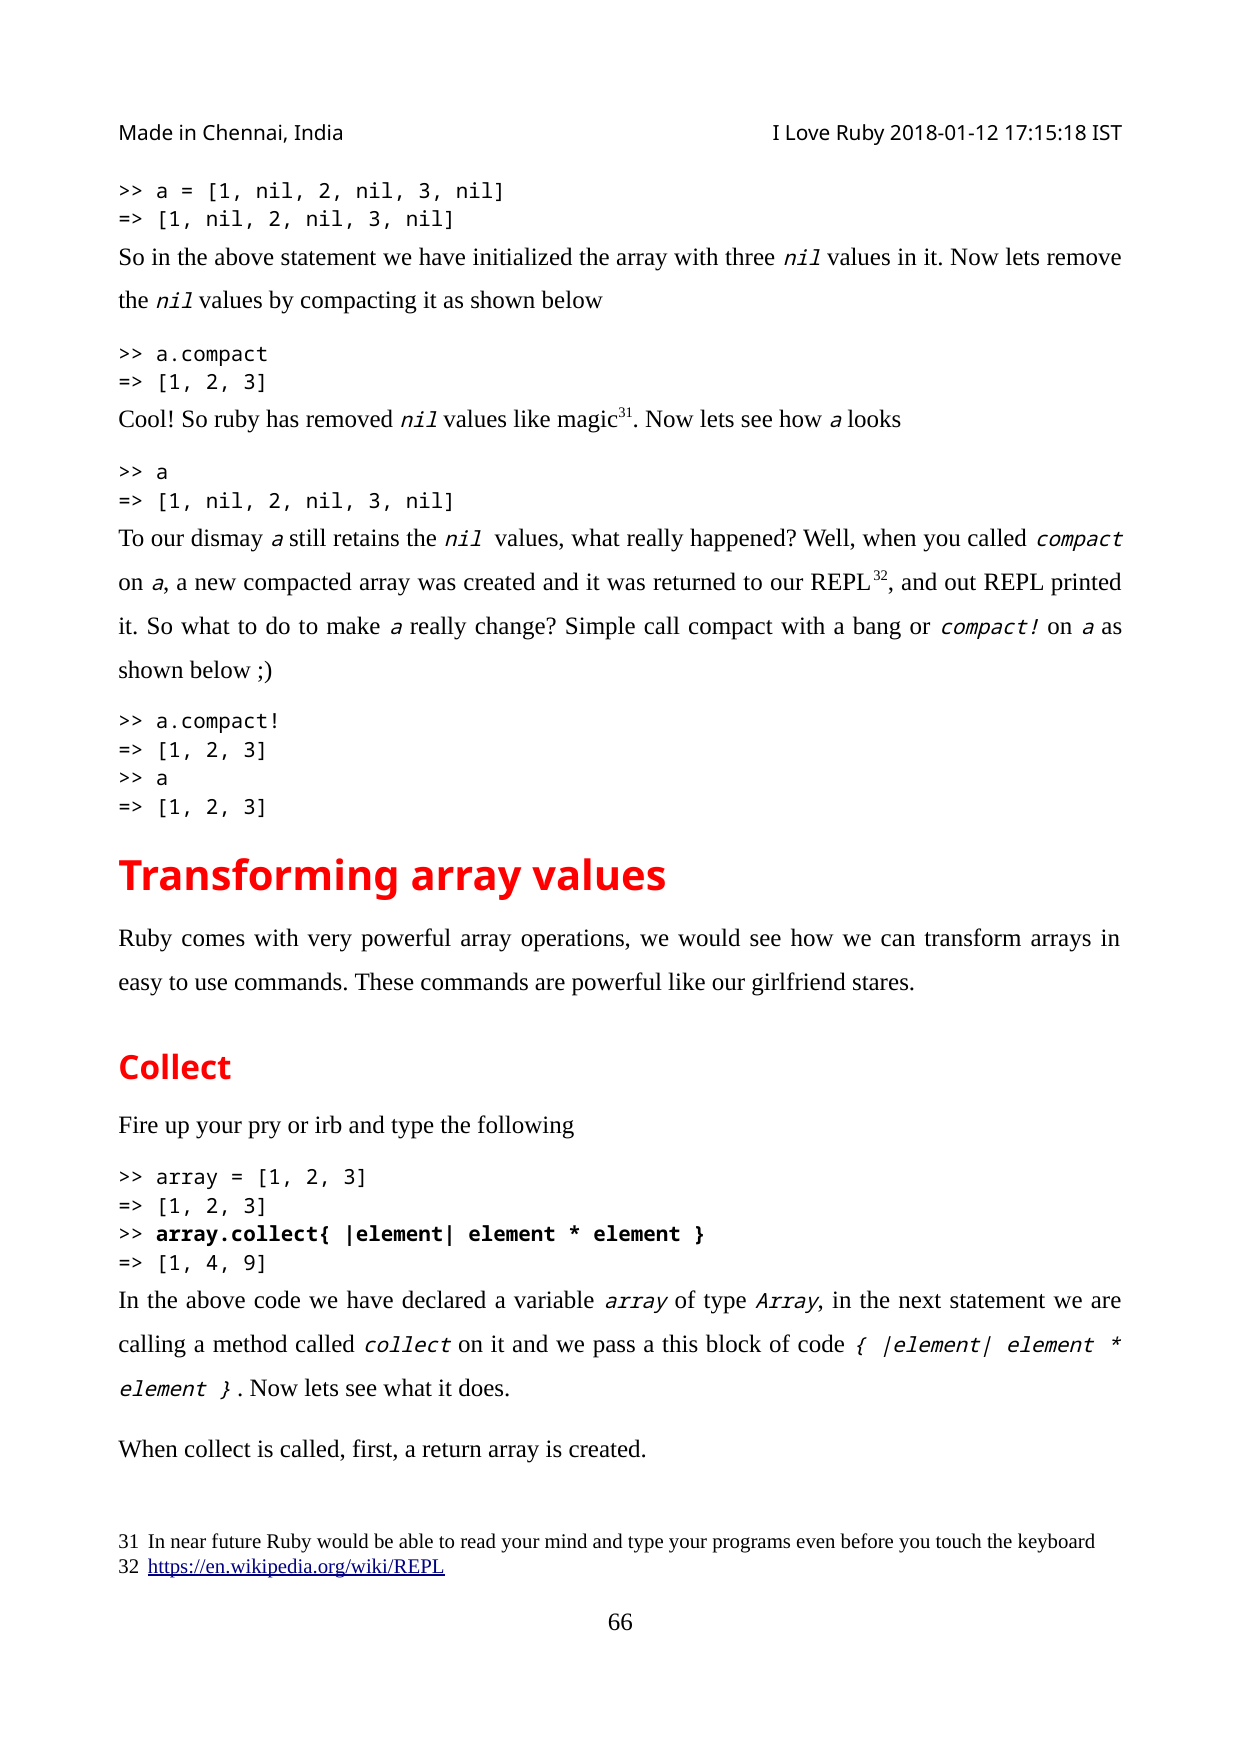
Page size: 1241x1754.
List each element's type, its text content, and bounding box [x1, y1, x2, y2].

text => [1, 2, 3] [118, 367, 1122, 396]
subtitle Collect [118, 1044, 1122, 1089]
text Cool! So ruby has removed nil values like magic. Now lets see how a looks [118, 404, 1122, 434]
text >> a [118, 457, 1122, 486]
text => [1, 2, 3] [118, 1191, 1122, 1219]
text So in the above statement we have initialized the array with three nil values in it. Now lets remove the nil values by compacting it as shown below [118, 242, 1122, 315]
text => [1, 2, 3] [118, 792, 1122, 820]
text >> a = [1, nil, 2, nil, 3, nil] [118, 176, 1122, 204]
text >> array.collect{ |element| element * element } [118, 1219, 1122, 1248]
text In the above code we have declared a variable array of type Array, in the next statement we are calling a method called collect on it and we pass a this block of code { |element| element * element } . Now lets see what it does. [118, 1285, 1122, 1402]
text In near future Ruby would be able to read your mind and type your programs even before you touch the keyboard­ [118, 1529, 1122, 1553]
text >> a.compact [118, 339, 1122, 367]
text >> a [118, 763, 1122, 792]
text >> array = [1, 2, 3] [118, 1162, 1122, 1191]
text >> a.compact! [118, 707, 1122, 735]
text Fire up your pry or irb and type the following [118, 1110, 1122, 1139]
text => [1, nil, 2, nil, 3, nil] [118, 486, 1122, 514]
text => [1, 2, 3] [118, 735, 1122, 763]
text => [1, nil, 2, nil, 3, nil] [118, 204, 1122, 233]
text => [1, 4, 9] [118, 1248, 1122, 1276]
text https://en.wikipedia.org/wiki/REPL [118, 1553, 1122, 1578]
subtitle Transforming array values [118, 845, 1122, 902]
text To our dismay a still retains the nil values, what really happened? Well, when you called compact on a, a new compacted array was created and it was returned to our REPL, and out REPL printed it. So what to do to make a really change? Simple call compact with a bang or compact! on a as shown below ;) [118, 523, 1122, 683]
text When collect is called, first, a return array is created. [118, 1434, 1122, 1463]
text Ruby comes with very powerful array operations, we would see how we can transform arrays in easy to use commands. These commands are powerful like our girlfriend stares. [118, 923, 1122, 995]
